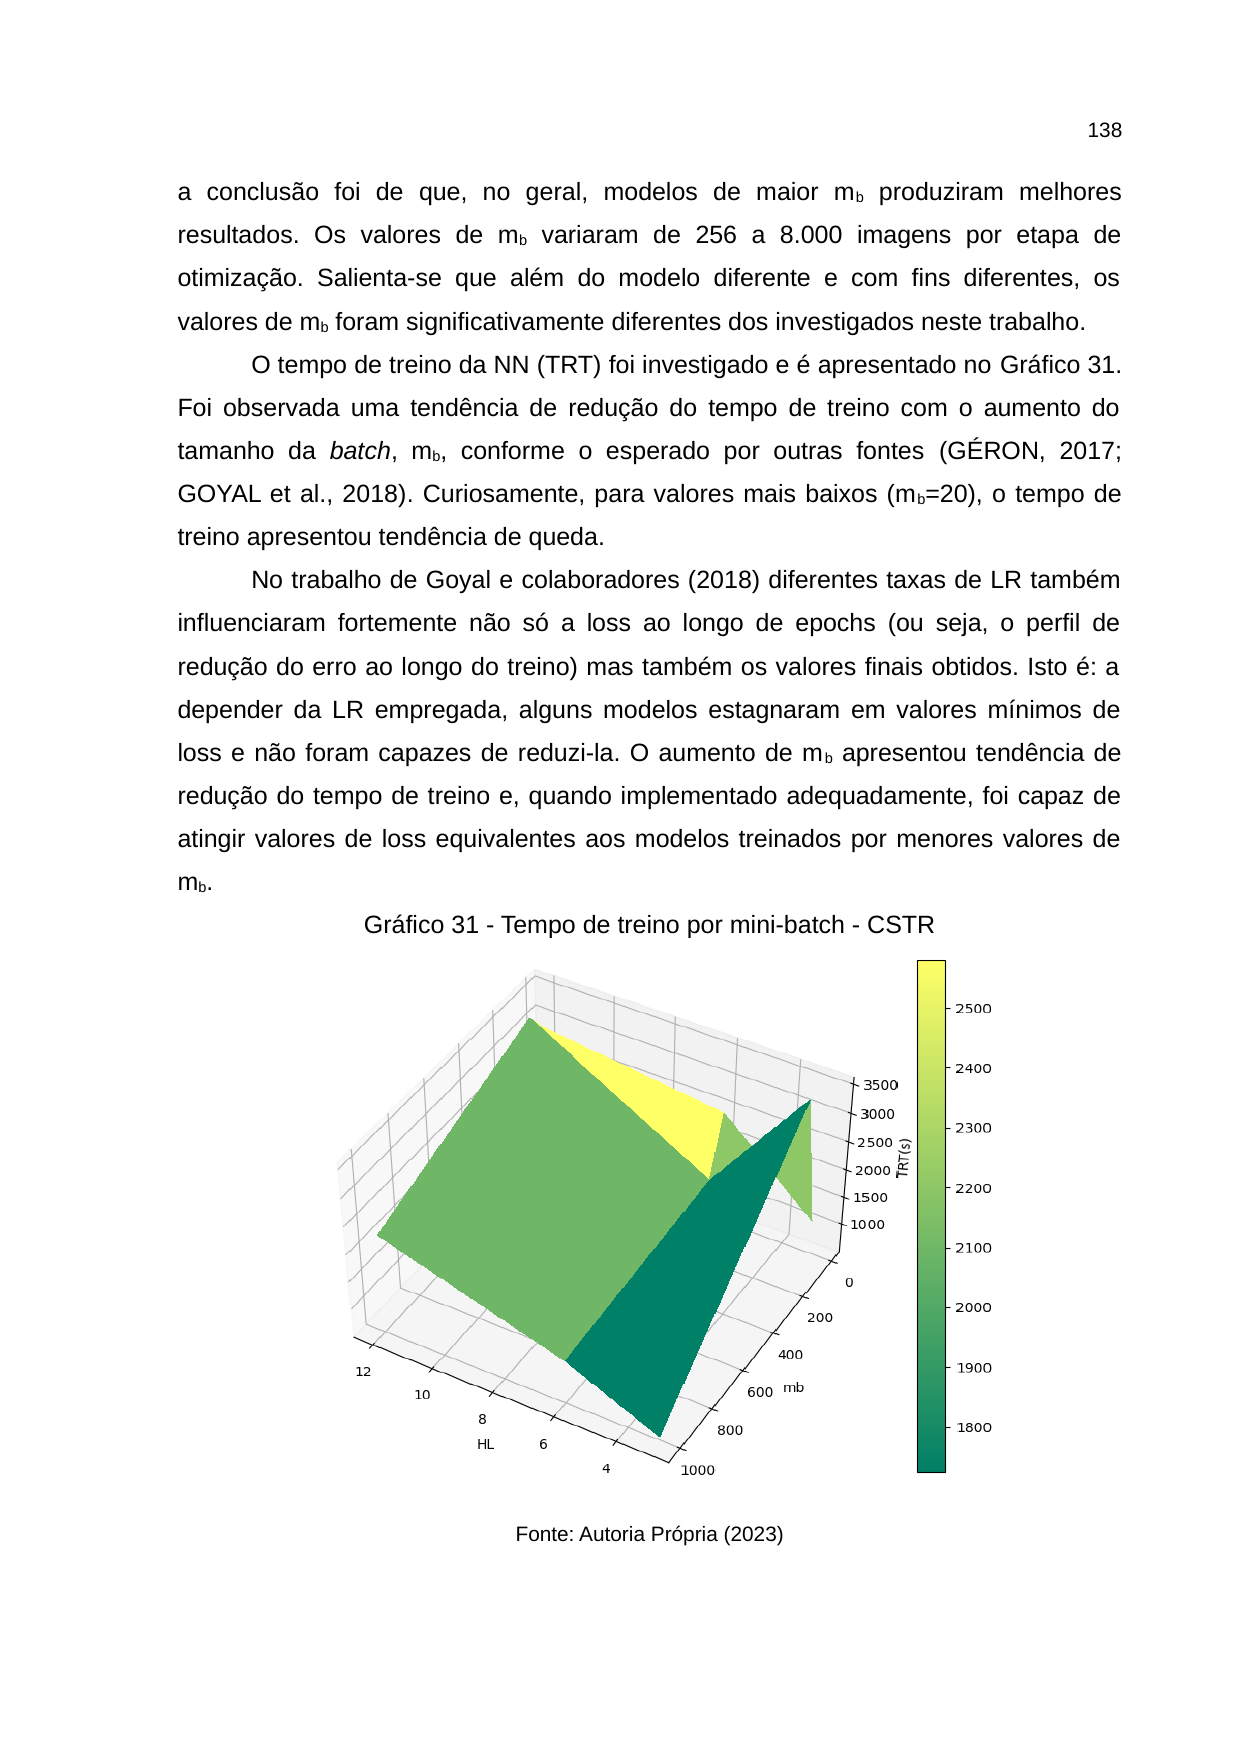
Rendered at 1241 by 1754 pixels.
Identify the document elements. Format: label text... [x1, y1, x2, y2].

text Gráfico 31 - Tempo de treino por mini-batch - CSTR [177, 910, 1122, 939]
text No trabalho de Goyal e colaboradores (2018) diferentes taxas de LR também influenciaram fortemente não só a loss ao longo de epochs (ou seja, o perfil de redução do erro ao longo do treino) mas também os valores finais obtidos. Isto é: a depender da LR empregada, alguns modelos estagnaram em valores mínimos de loss e não foram capazes de reduzi-la. O aumento de mb apresentou tendência de redução do tempo de treino e, quando implementado adequadamente, foi capaz de atingir valores de loss equivalentes aos modelos treinados por menores valores de mb. [177, 565, 1122, 896]
text O tempo de treino da NN (TRT) foi investigado e é apresentado no Gráfico 31. Foi observada uma tendência de redução do tempo de treino com o aumento do tamanho da batch, mb, conforme o esperado por outras fontes (GÉRON, 2017; GOYAL et al., 2018). Curiosamente, para valores mais baixos (mb=20), o tempo de treino apresentou tendência de queda. [177, 349, 1122, 551]
text Fonte: Autoria Própria (2023) [177, 1487, 1122, 1546]
text a conclusão foi de que, no geral, modelos de maior mb produziram melhores resultados. Os valores de mb variaram de 256 a 8.000 imagens por etapa de otimização. Salienta-se que além do modelo diferente e com fins diferentes, os valores de mb foram significativamente diferentes dos investigados neste trabalho. [177, 177, 1122, 335]
picture [262, 938, 1037, 1487]
